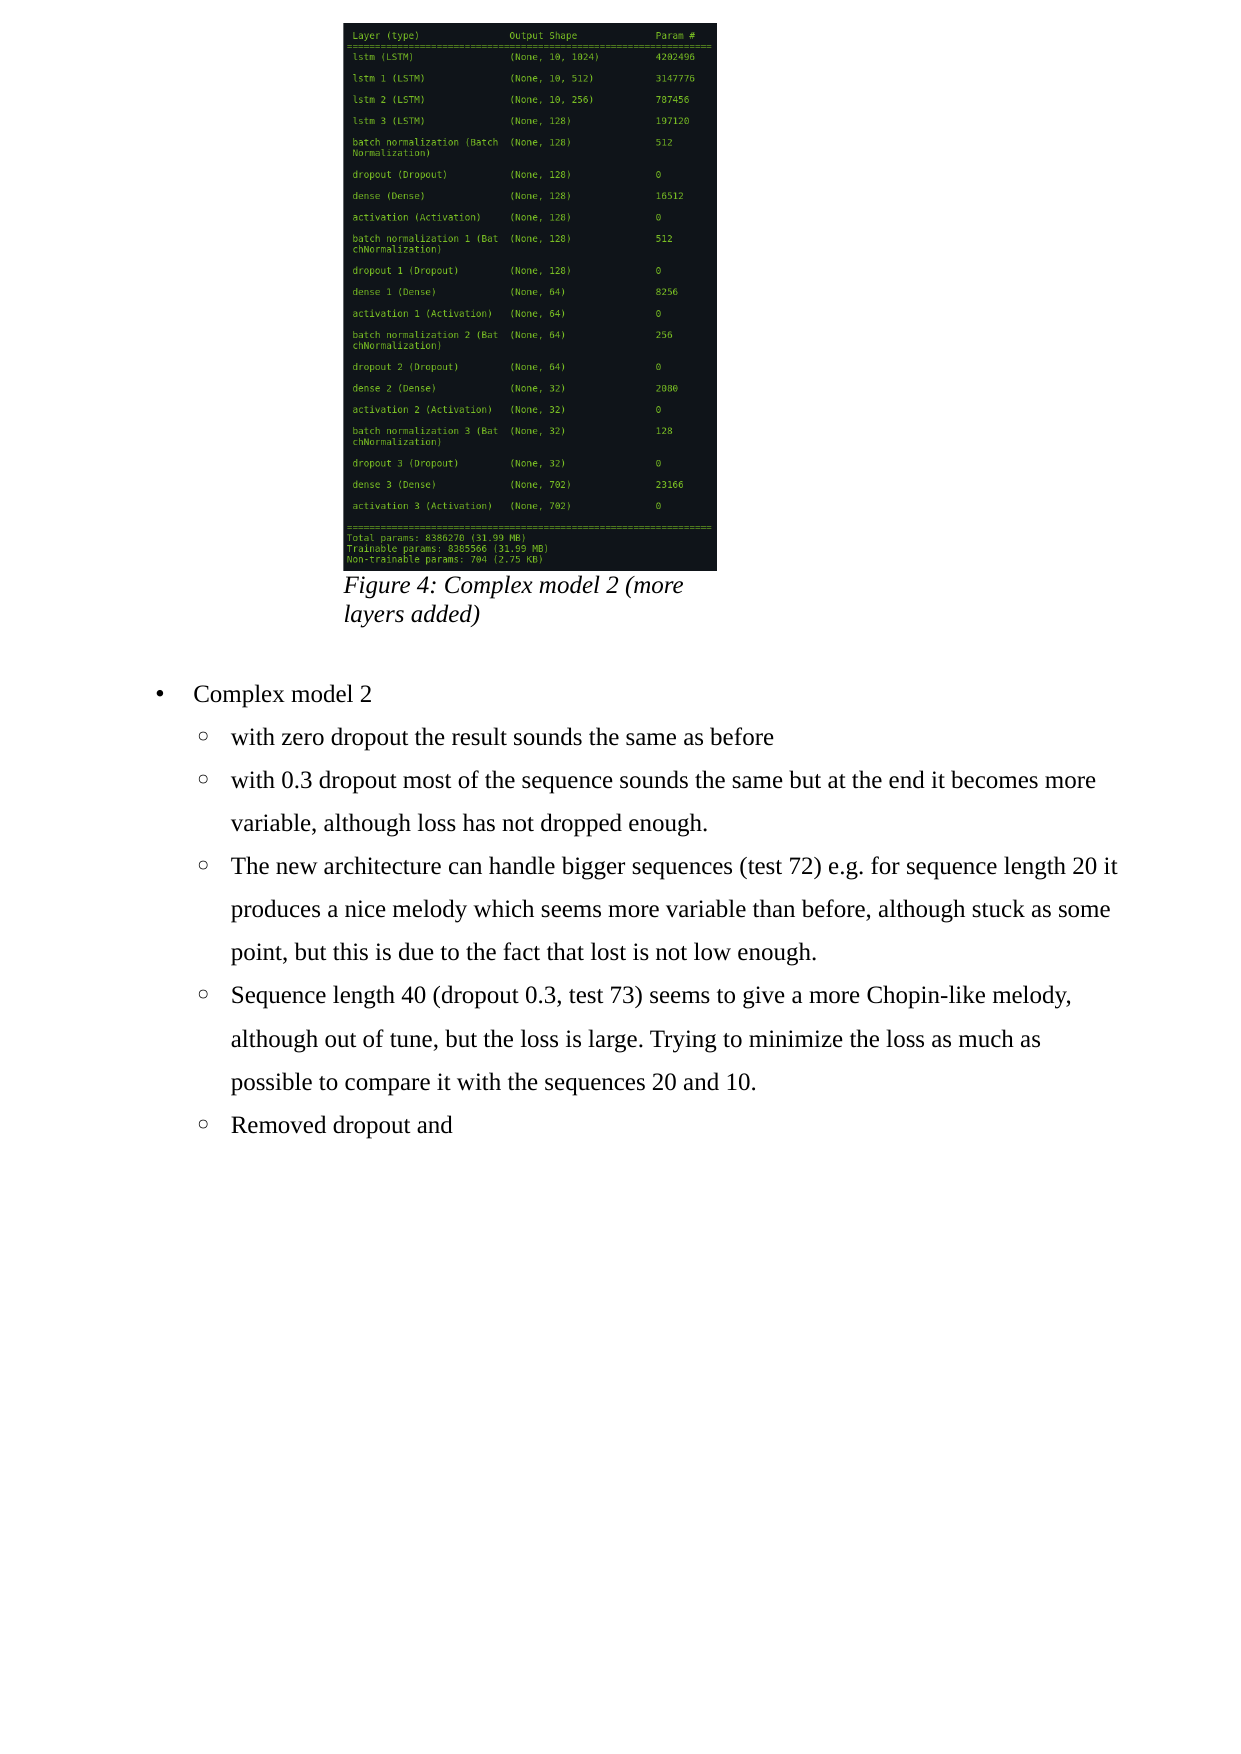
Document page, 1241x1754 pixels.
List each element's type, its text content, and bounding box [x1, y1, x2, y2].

list Sequence length 40 (dropout 0.3, test 73) seems to give a more Chopin-like melody, although out of tune, but the loss is large. Trying to minimize the loss as much as possible to compare it with the sequences 20 and 10. [193, 981, 1122, 1096]
list The new architecture can handle bigger sequences (test 72) e.g. for sequence length 20 it produces a nice melody which seems more variable than before, although stuck as some point, but this is due to the fact that lost is not low enough. [193, 851, 1122, 966]
list Removed dropout and [193, 1110, 1122, 1139]
picture [343, 23, 717, 571]
list with 0.3 dropout most of the sequence sounds the same but at the end it becomes more variable, although loss has not dropped enough. [193, 765, 1122, 837]
list Complex model 2 [156, 679, 1122, 707]
list with zero dropout the result sounds the same as before [193, 722, 1122, 751]
text Figure 4: Complex model 2 (more layers added) [343, 571, 717, 628]
